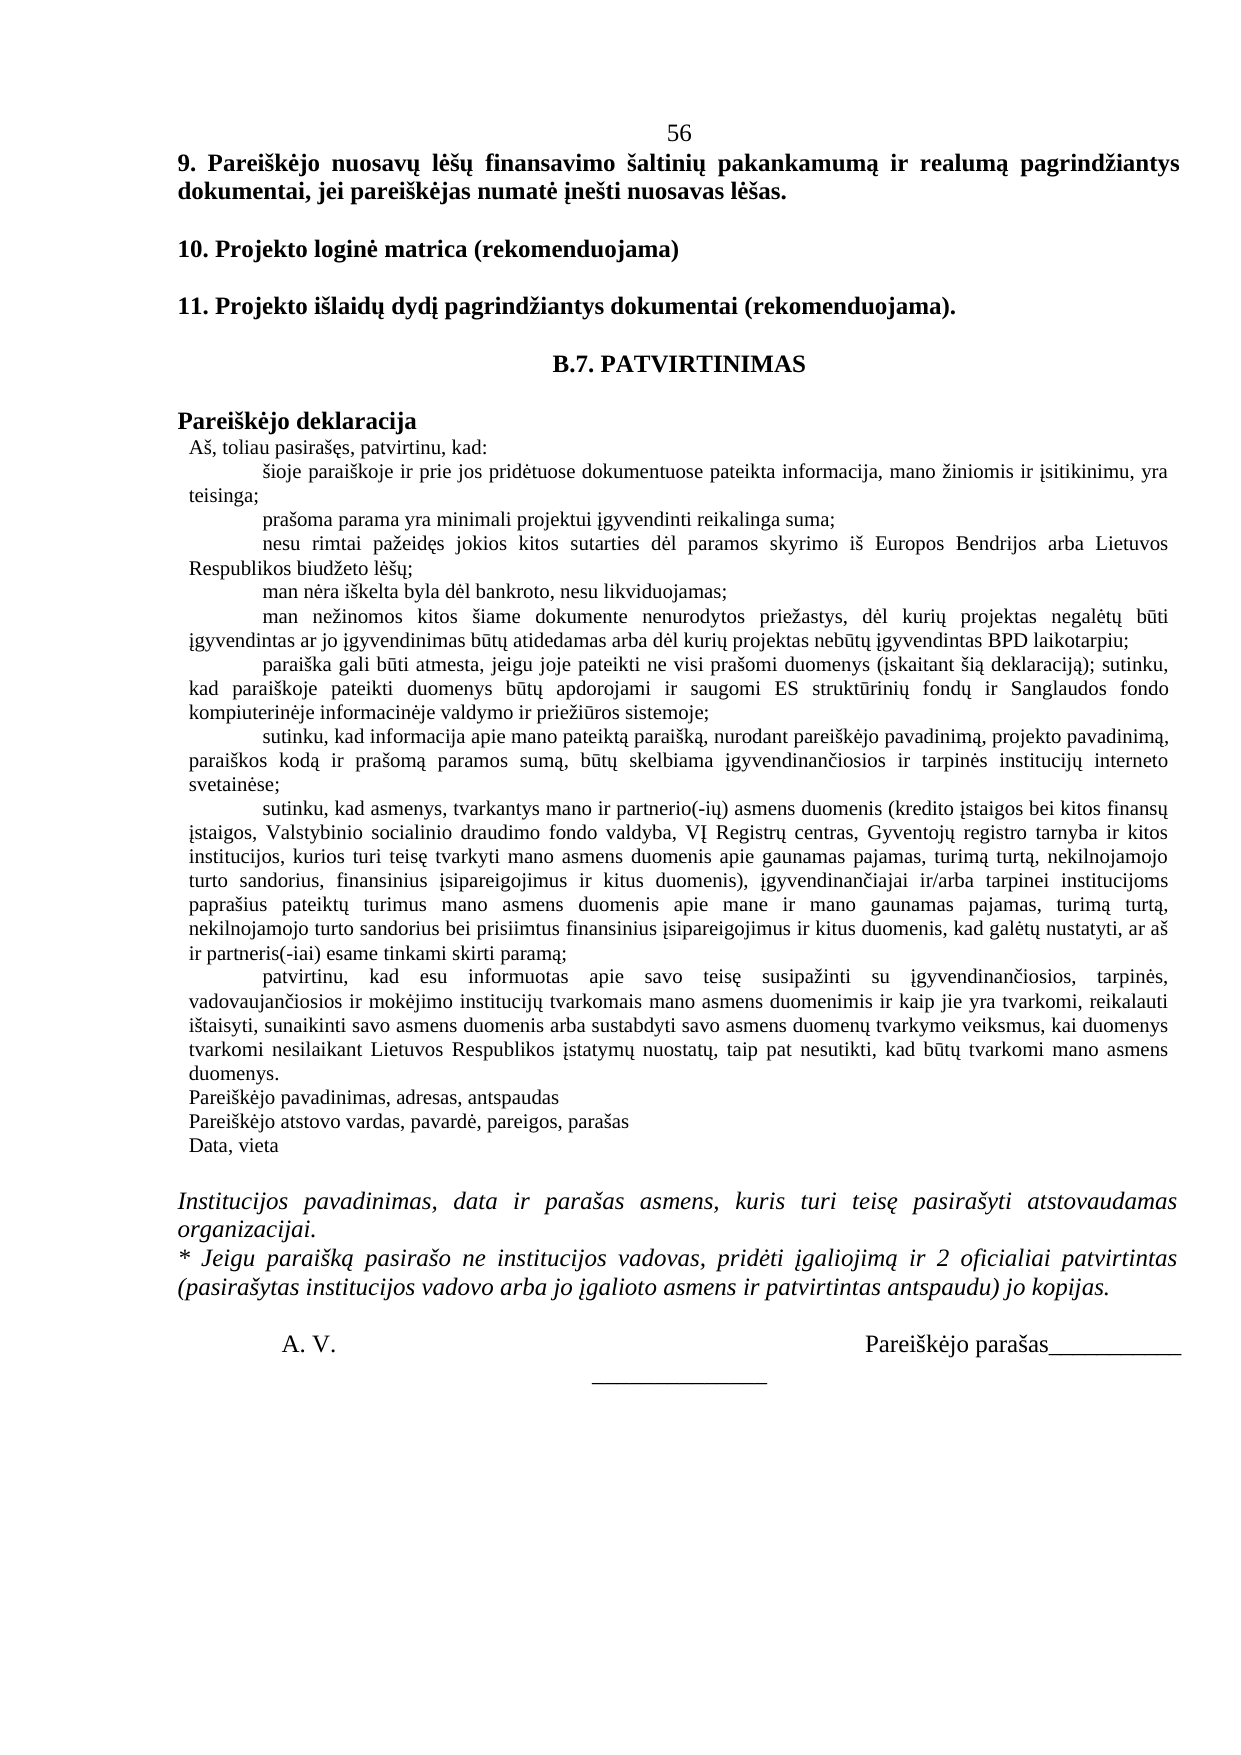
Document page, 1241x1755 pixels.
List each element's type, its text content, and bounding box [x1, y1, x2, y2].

text 10. Projekto loginė matrica (rekomenduojama) [177, 234, 1181, 263]
table_cell [672, 1085, 1181, 1109]
text B.7. PATVIRTINIMAS [177, 349, 1181, 378]
text A. V. Pareiškėjo parašas [177, 1329, 1181, 1358]
text Pareiškėjo deklaracija [177, 406, 1181, 435]
text ______________ [177, 1358, 1181, 1387]
table_cell Pareiškėjo atstovo vardas, pavardė, pareigos, parašas [177, 1109, 672, 1133]
text * Jeigu paraišką pasirašo ne institucijos vadovas, pridėti įgaliojimą ir 2 oficialiai patvirtintas (pasirašytas institucijos vadovo arba jo įgalioto asmens ir patvirtintas antspaudu) jo kopijas. [177, 1243, 1181, 1301]
table_header Aš, toliau pasirašęs, patvirtinu, kad: šioje paraiškoje ir prie jos pridėtuose dokumentuose pateikta informacija, mano žiniomis ir įsitikinimu, yra teisinga; prašoma parama yra minimali projektui įgyvendinti reikalinga suma; nesu rimtai pažeidęs jokios kitos sutarties dėl paramos skyrimo iš Europos Bendrijos arba Lietuvos Respublikos biudžeto lėšų; man nėra iškelta byla dėl bankroto, nesu likviduojamas; man nežinomos kitos šiame dokumente nenurodytos priežastys, dėl kurių projektas negalėtų būti įgyvendintas ar jo įgyvendinimas būtų atidedamas arba dėl kurių projektas nebūtų įgyvendintas BPD laikotarpiu; paraiška gali būti atmesta, jeigu joje pateikti ne visi prašomi duomenys (įskaitant šią deklaraciją); sutinku, kad paraiškoje pateikti duomenys būtų apdorojami ir saugomi ES struktūrinių fondų ir Sanglaudos fondo kompiuterinėje informacinėje valdymo ir priežiūros sistemoje; sutinku, kad informacija apie mano pateiktą paraišką, nurodant pareiškėjo pavadinimą, projekto pavadinimą, paraiškos kodą ir prašomą paramos sumą, būtų skelbiama įgyvendinančiosios ir tarpinės institucijų interneto svetainėse; sutinku, kad asmenys, tvarkantys mano ir partnerio(-ių) asmens duomenis (kredito įstaigos bei kitos finansų įstaigos, Valstybinio socialinio draudimo fondo valdyba, VĮ Registrų centras, Gyventojų registro tarnyba ir kitos institucijos, kurios turi teisę tvarkyti mano asmens duomenis apie gaunamas pajamas, turimą turtą, nekilnojamojo turto sandorius, finansinius įsipareigojimus ir kitus duomenis), įgyvendinančiajai ir/arba tarpinei institucijoms paprašius pateiktų turimus mano asmens duomenis apie mane ir mano gaunamas pajamas, turimą turtą, nekilnojamojo turto sandorius bei prisiimtus finansinius įsipareigojimus ir kitus duomenis, kad galėtų nustatyti, ar aš ir partneris(-iai) esame tinkami skirti paramą; patvirtinu, kad esu informuotas apie savo teisę susipažinti su įgyvendinančiosios, tarpinės, vadovaujančiosios ir mokėjimo institucijų tvarkomais mano asmens duomenimis ir kaip jie yra tvarkomi, reikalauti ištaisyti, sunaikinti savo asmens duomenis arba sustabdyti savo asmens duomenų tvarkymo veiksmus, kai duomenys tvarkomi nesilaikant Lietuvos Respublikos įstatymų nuostatų, taip pat nesutikti, kad būtų tvarkomi mano asmens duomenys. [177, 435, 1181, 1085]
text Institucijos pavadinimas, data ir parašas asmens, kuris turi teisę pasirašyti atstovaudamas organizacijai. [177, 1186, 1181, 1243]
table_cell [672, 1109, 1181, 1133]
text 11. Projekto išlaidų dydį pagrindžiantys dokumentai (rekomenduojama). [177, 291, 1181, 320]
text 9. Pareiškėjo nuosavų lėšų finansavimo šaltinių pakankamumą ir realumą pagrindžiantys dokumentai, jei pareiškėjas numatė įnešti nuosavas lėšas. [177, 148, 1181, 205]
table_cell Data, vieta [177, 1133, 672, 1157]
table_cell [672, 1133, 1181, 1157]
table_cell Pareiškėjo pavadinimas, adresas, antspaudas [177, 1085, 672, 1109]
